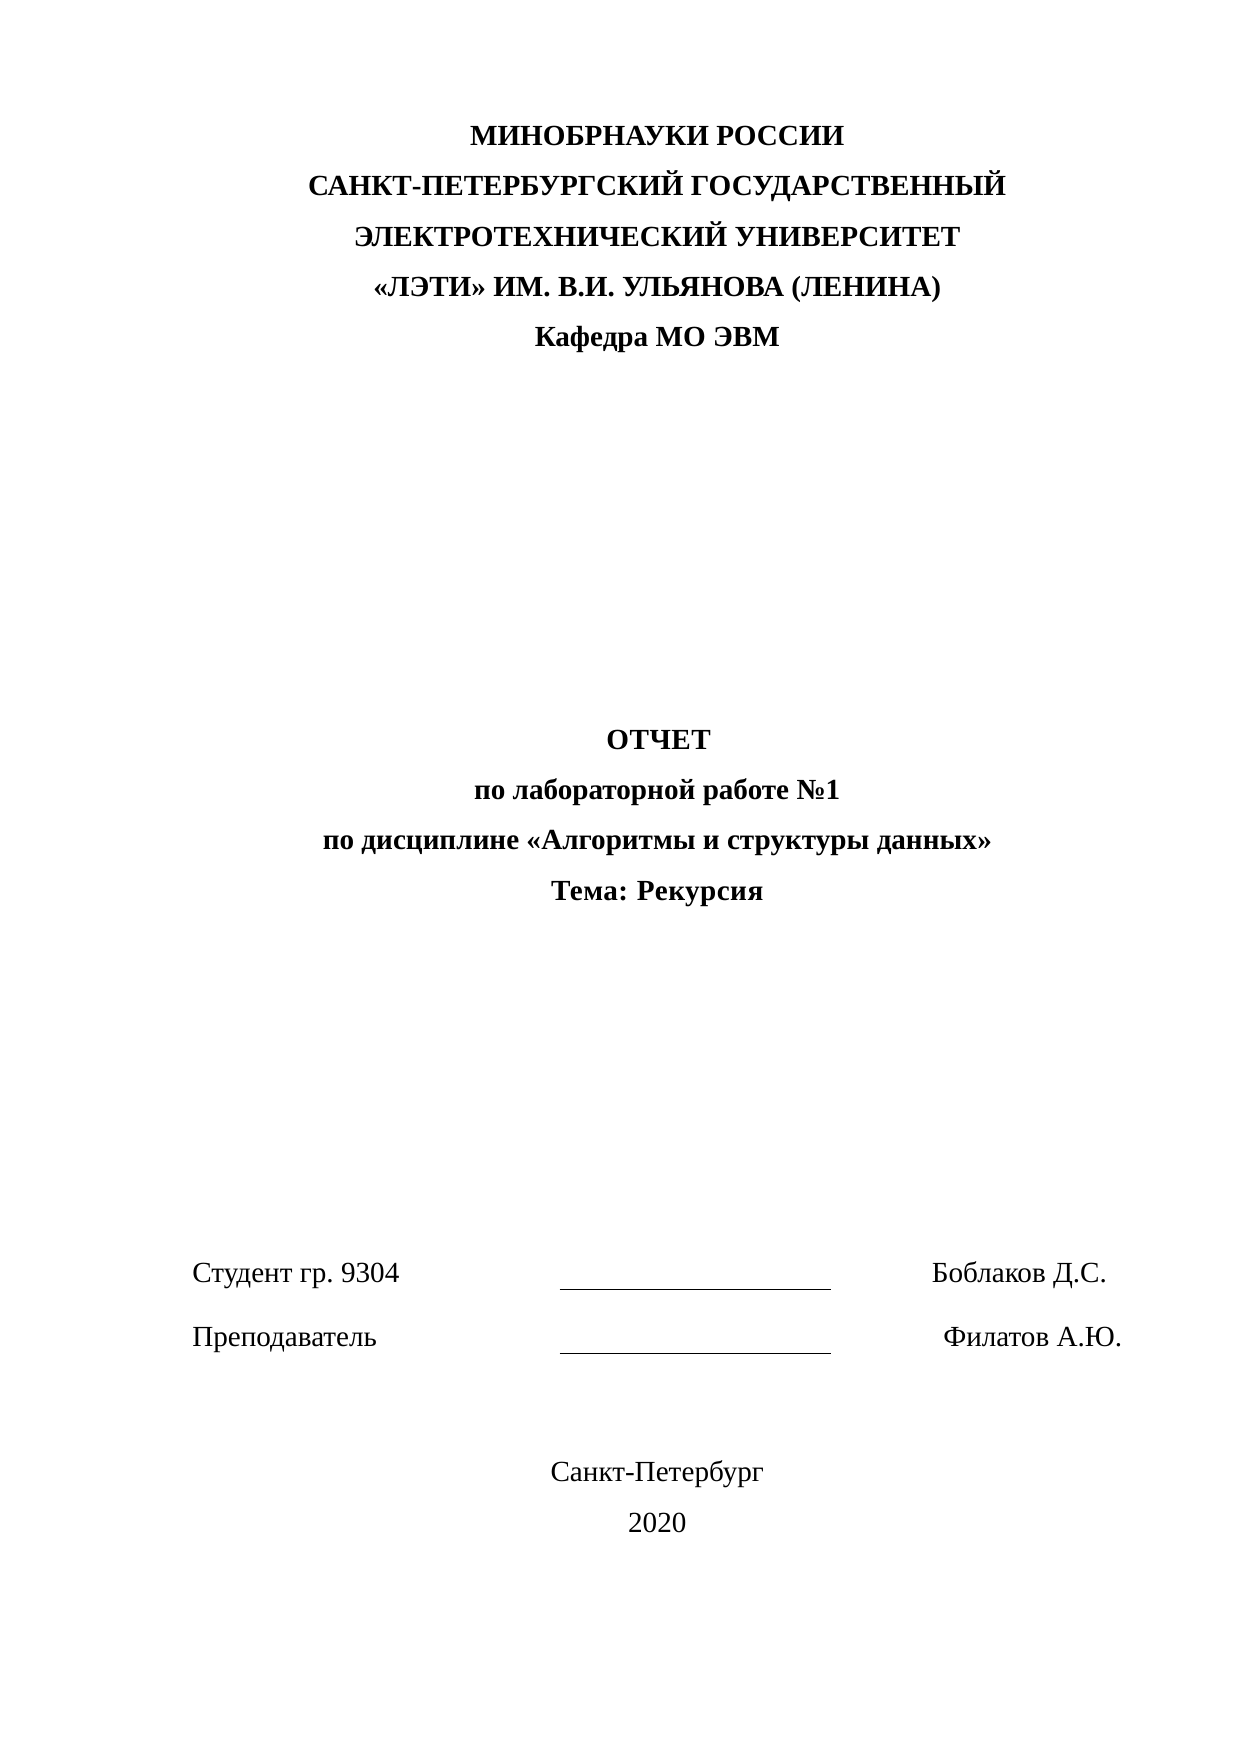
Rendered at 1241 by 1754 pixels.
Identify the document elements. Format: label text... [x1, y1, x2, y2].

text МИНОБРНАУКИ РОССИИ [118, 118, 1122, 152]
table_cell [560, 1290, 831, 1353]
text «ЛЭТИ» им. В.И. Ульянова (Ленина) [118, 269, 1122, 303]
text по лабораторной работе №1 [118, 772, 1122, 806]
table_header Боблаков Д.С. [831, 1225, 1133, 1289]
text электротехнический университет [118, 219, 1122, 252]
text Санкт-Петербург [118, 1454, 1122, 1488]
text Санкт-Петербургский государственный [118, 168, 1122, 202]
text Тема: Рекурсия [118, 873, 1122, 906]
text отчет [118, 722, 1122, 755]
table_header Студент гр. 9304 [107, 1225, 559, 1289]
table_header [560, 1225, 831, 1289]
text по дисциплине «Алгоритмы и структуры данных» [118, 822, 1122, 856]
table_cell Филатов А.Ю. [831, 1289, 1133, 1353]
table_cell Преподаватель [107, 1289, 559, 1353]
text Кафедра МО ЭВМ [118, 319, 1122, 353]
text 2020 [118, 1505, 1122, 1538]
